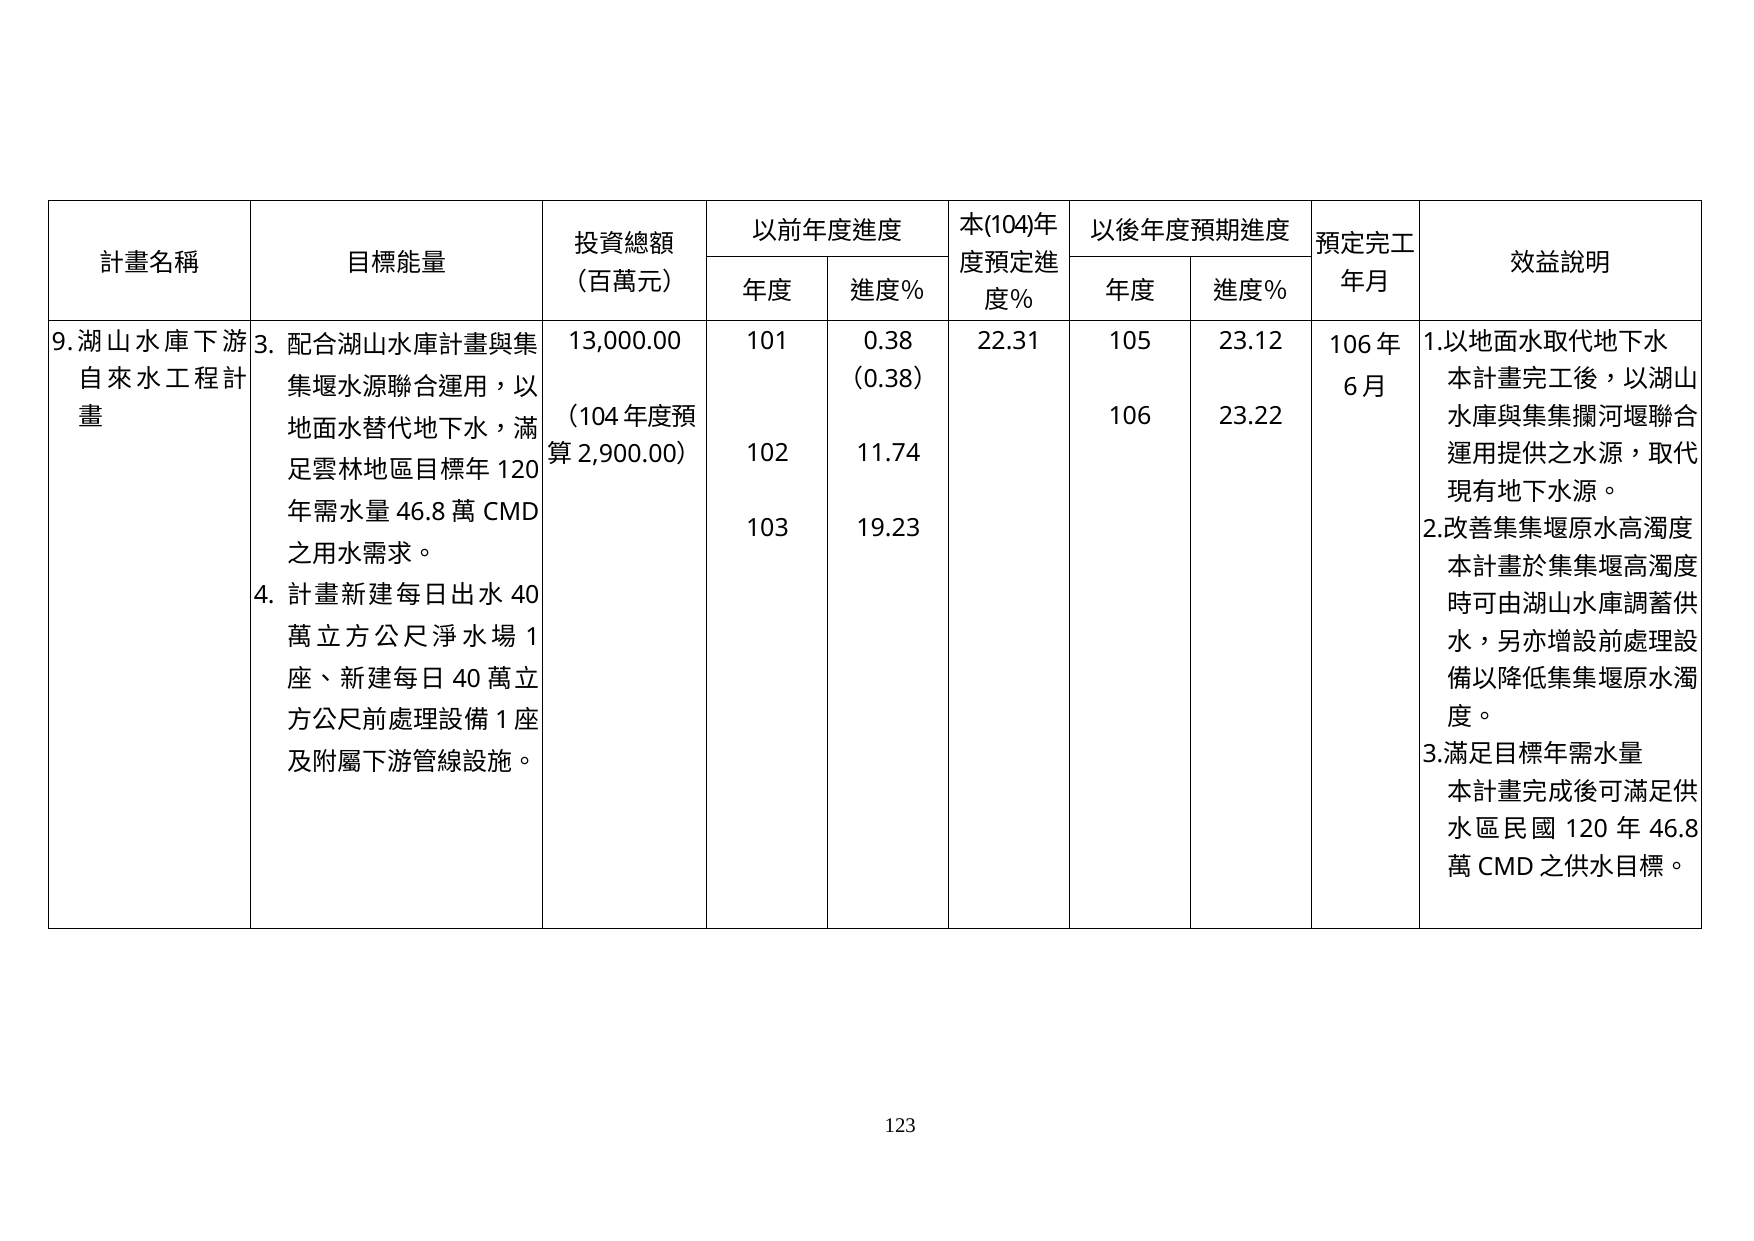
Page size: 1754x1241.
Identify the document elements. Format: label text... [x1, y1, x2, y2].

table_header 投資總額 （百萬元） [543, 201, 706, 319]
table_header 效益說明 [1420, 201, 1701, 319]
table_cell 年度 [707, 257, 827, 319]
table_cell 101 102 103 [707, 321, 827, 927]
table_cell 22.31 [949, 321, 1069, 927]
table_header 本(104)年度預定進度％ [949, 201, 1069, 319]
table_header 以前年度進度 [707, 201, 948, 256]
table_header 目標能量 [251, 201, 542, 319]
table_cell 進度％ [1191, 257, 1311, 319]
table_cell 105 106 [1070, 321, 1190, 927]
table_cell 0.38 （0.38） 11.74 19.23 [828, 321, 948, 927]
table_cell 進度％ [828, 257, 948, 319]
table_header 預定完工年月 [1312, 201, 1419, 319]
table_cell 9.湖山水庫下游自來水工程計畫 [49, 321, 250, 927]
table_cell 13,000.00 （104年度預算2,900.00） [543, 321, 706, 927]
table_cell 106年 6月 [1312, 321, 1419, 927]
table_cell 1.以地面水取代地下水 本計畫完工後，以湖山水庫與集集攔河堰聯合運用提供之水源，取代現有地下水源。 2.改善集集堰原水高濁度 本計畫於集集堰高濁度時可由湖山水庫調蓄供水，另亦增設前處理設備以降低集集堰原水濁度。 3.滿足目標年需水量 本計畫完成後可滿足供水區民國120年46.8萬CMD之供水目標。 [1420, 321, 1701, 927]
table_cell 配合湖山水庫計畫與集集堰水源聯合運用，以地面水替代地下水，滿足雲林地區目標年120年需水量46.8萬CMD之用水需求。 計畫新建每日出水40萬立方公尺淨水場1座、新建每日40萬立方公尺前處理設備1座及附屬下游管線設施。 [251, 321, 542, 927]
table_header 以後年度預期進度 [1070, 201, 1311, 256]
table_cell 23.12 23.22 [1191, 321, 1311, 927]
table_cell 年度 [1070, 257, 1190, 319]
table_header 計畫名稱 [49, 201, 250, 319]
